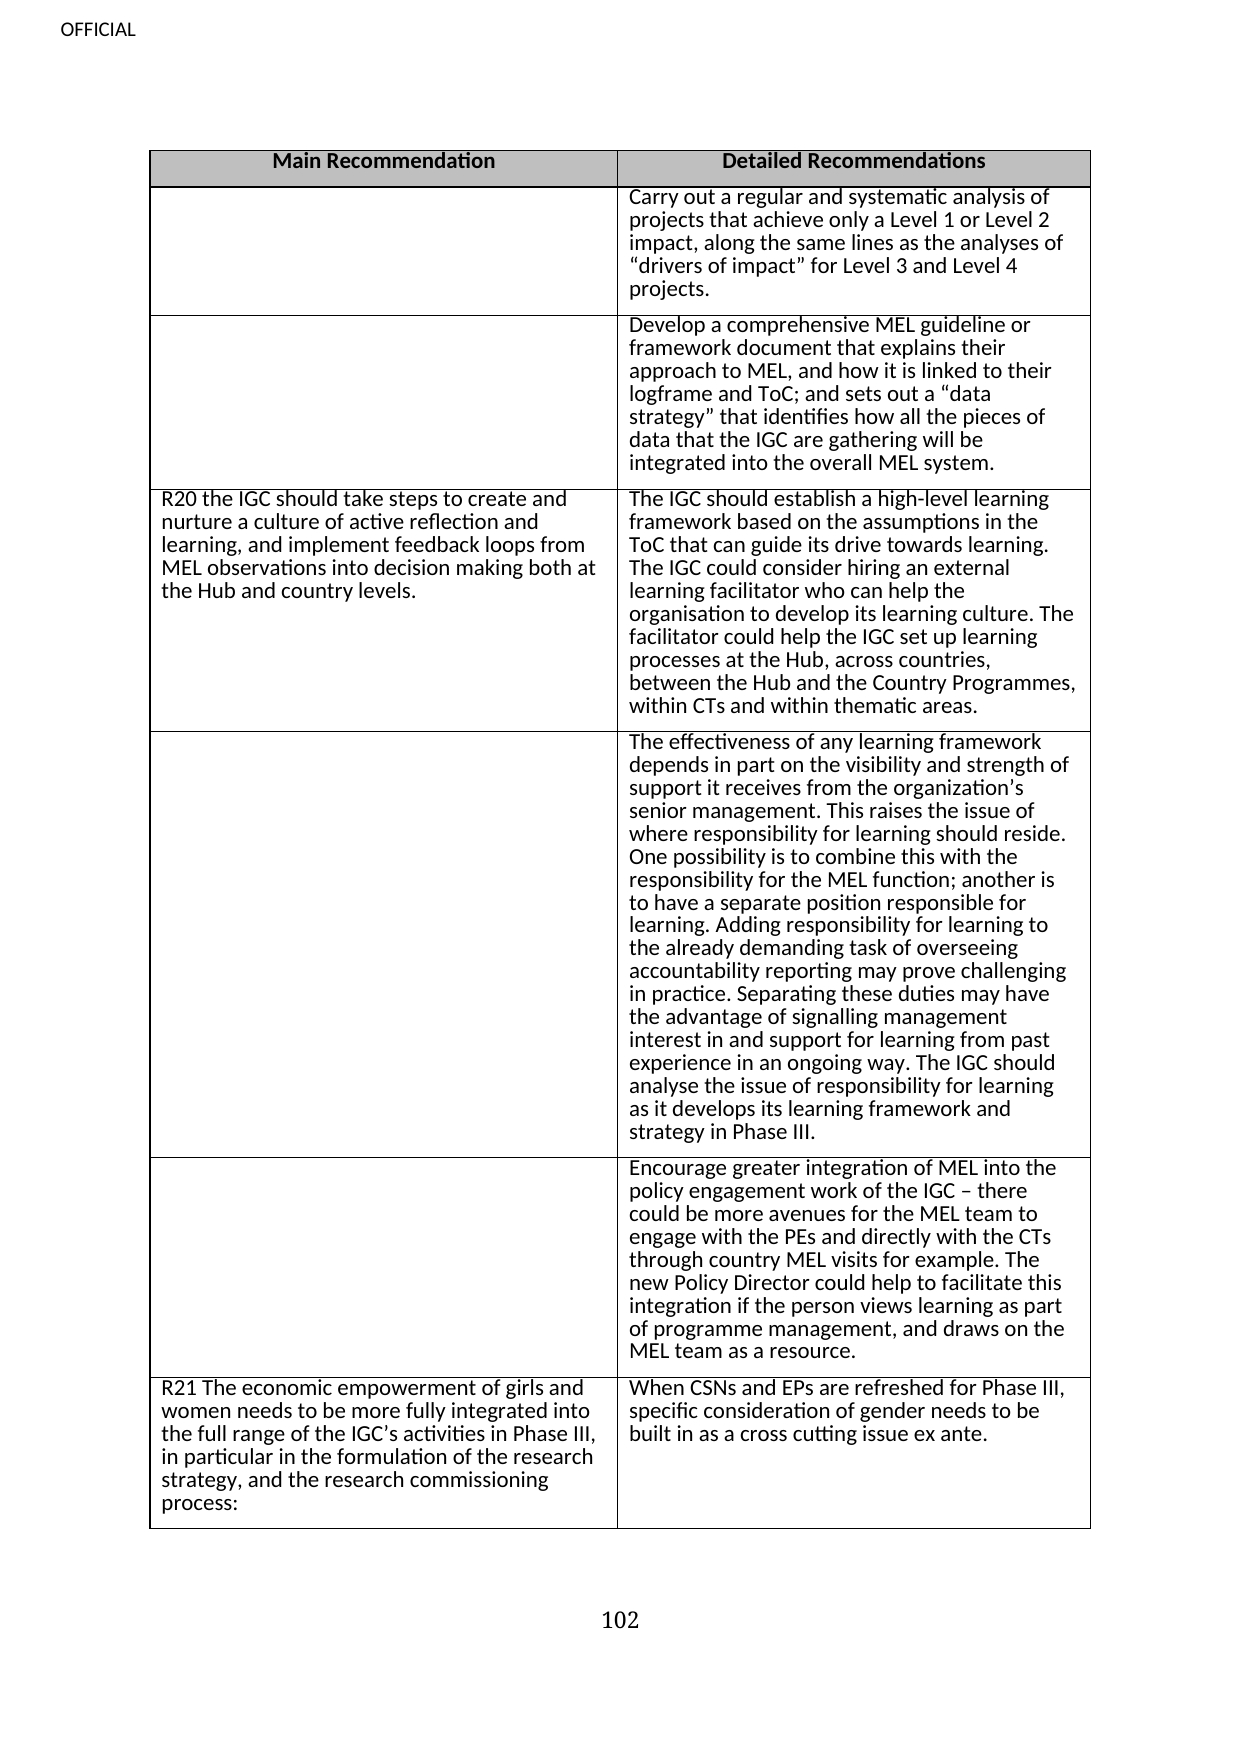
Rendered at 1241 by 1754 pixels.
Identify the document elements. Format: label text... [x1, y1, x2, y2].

table_cell R20 the IGC should take steps to create and nurture a culture of active reflection and learning, and implement feedback loops from MEL observations into decision making both at the Hub and country levels. [151, 490, 617, 731]
table_cell [151, 1158, 617, 1377]
table_cell [151, 316, 617, 488]
table_header Main Recommendation [151, 151, 617, 186]
table_cell Carry out a regular and systematic analysis of projects that achieve only a Level 1 or Level 2 impact, along the same lines as the analyses of “drivers of impact” for Level 3 and Level 4 projects. [618, 188, 1090, 314]
table_cell [151, 188, 617, 314]
table_cell [151, 732, 617, 1157]
table_cell Encourage greater integration of MEL into the policy engagement work of the IGC – there could be more avenues for the MEL team to engage with the PEs and directly with the CTs through country MEL visits for example. The new Policy Director could help to facilitate this integration if the person views learning as part of programme management, and draws on the MEL team as a resource. [618, 1158, 1090, 1377]
table_cell Develop a comprehensive MEL guideline or framework document that explains their approach to MEL, and how it is linked to their logframe and ToC; and sets out a “data strategy” that identifies how all the pieces of data that the IGC are gathering will be integrated into the overall MEL system. [618, 316, 1090, 488]
table_cell The IGC should establish a high-level learning framework based on the assumptions in the ToC that can guide its drive towards learning. The IGC could consider hiring an external learning facilitator who can help the organisation to develop its learning culture. The facilitator could help the IGC set up learning processes at the Hub, across countries, between the Hub and the Country Programmes, within CTs and within thematic areas. [618, 490, 1090, 731]
table_cell When CSNs and EPs are refreshed for Phase III, specific consideration of gender needs to be built in as a cross cutting issue ex ante. [618, 1378, 1090, 1528]
table_cell The effectiveness of any learning framework depends in part on the visibility and strength of support it receives from the organization’s senior management. This raises the issue of where responsibility for learning should reside. One possibility is to combine this with the responsibility for the MEL function; another is to have a separate position responsible for learning. Adding responsibility for learning to the already demanding task of overseeing accountability reporting may prove challenging in practice. Separating these duties may have the advantage of signalling management interest in and support for learning from past experience in an ongoing way. The IGC should analyse the issue of responsibility for learning as it develops its learning framework and strategy in Phase III. [618, 732, 1090, 1157]
table_cell R21 The economic empowerment of girls and women needs to be more fully integrated into the full range of the IGC’s activities in Phase III, in particular in the formulation of the research strategy, and the research commissioning process: [151, 1378, 617, 1528]
table_header Detailed Recommendations [618, 151, 1090, 186]
